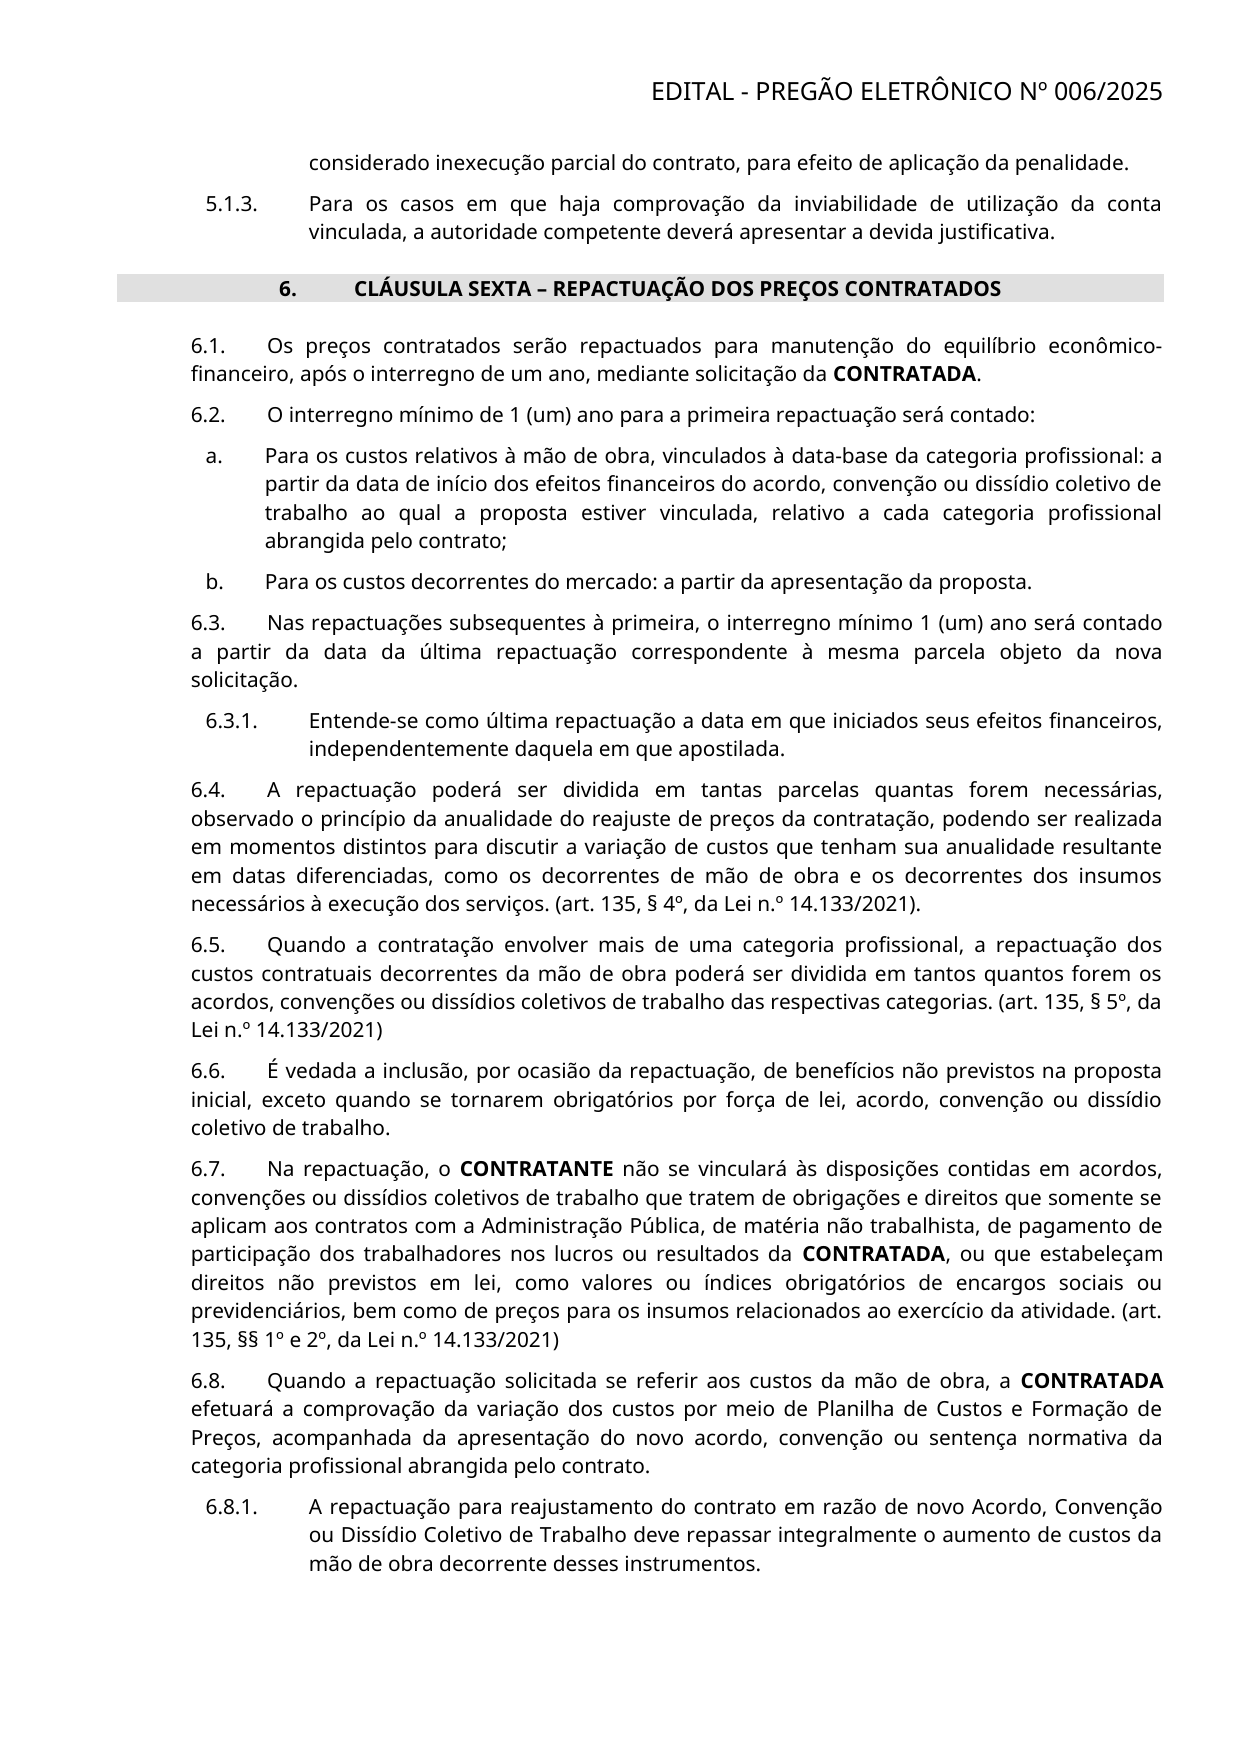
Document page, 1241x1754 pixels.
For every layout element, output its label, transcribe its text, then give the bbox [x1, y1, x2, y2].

list É vedada a inclusão, por ocasião da repactuação, de benefícios não previstos na proposta inicial, exceto quando se tornarem obrigatórios por força de lei, acordo, convenção ou dissídio coletivo de trabalho. [191, 1056, 1164, 1142]
list A repactuação para reajustamento do contrato em razão de novo Acordo, Convenção ou Dissídio Coletivo de Trabalho deve repassar integralmente o aumento de custos da mão de obra decorrente desses instrumentos. [205, 1492, 1164, 1577]
list Para os custos decorrentes do mercado: a partir da apresentação da proposta. [205, 567, 1164, 596]
list O interregno mínimo de 1 (um) ano para a primeira repactuação será contado: [191, 400, 1164, 429]
list Para os casos em que haja comprovação da inviabilidade de utilização da conta vinculada, a autoridade competente deverá apresentar a devida justificativa. [205, 189, 1164, 246]
list Nas repactuações subsequentes à primeira, o interregno mínimo 1 (um) ano será contado a partir da data da última repactuação correspondente à mesma parcela objeto da nova solicitação. [191, 608, 1164, 694]
list Para os custos relativos à mão de obra, vinculados à data-base da categoria profissional: a partir da data de início dos efeitos financeiros do acordo, convenção ou dissídio coletivo de trabalho ao qual a proposta estiver vinculada, relativo a cada categoria profissional abrangida pelo contrato; [205, 441, 1164, 555]
list considerado inexecução parcial do contrato, para efeito de aplicação da penalidade. [205, 148, 1164, 176]
list Na repactuação, o CONTRATANTE não se vinculará às disposições contidas em acordos, convenções ou dissídios coletivos de trabalho que tratem de obrigações e direitos que somente se aplicam aos contratos com a Administração Pública, de matéria não trabalhista, de pagamento de participação dos trabalhadores nos lucros ou resultados da CONTRATADA, ou que estabeleçam direitos não previstos em lei, como valores ou índices obrigatórios de encargos sociais ou previdenciários, bem como de preços para os insumos relacionados ao exercício da atividade. (art. 135, §§ 1º e 2º, da Lei n.º 14.133/2021) [191, 1154, 1164, 1353]
list Quando a repactuação solicitada se referir aos custos da mão de obra, a CONTRATADA efetuará a comprovação da variação dos custos por meio de Planilha de Custos e Formação de Preços, acompanhada da apresentação do novo acordo, convenção ou sentença normativa da categoria profissional abrangida pelo contrato. [191, 1366, 1164, 1479]
list Os preços contratados serão repactuados para manutenção do equilíbrio econômico-financeiro, após o interregno de um ano, mediante solicitação da CONTRATADA. [191, 331, 1164, 388]
list Quando a contratação envolver mais de uma categoria profissional, a repactuação dos custos contratuais decorrentes da mão de obra poderá ser dividida em tantos quantos forem os acordos, convenções ou dissídios coletivos de trabalho das respectivas categorias. (art. 135, § 5º, da Lei n.º 14.133/2021) [191, 930, 1164, 1044]
list CLÁUSULA SEXTA – REPACTUAÇÃO DOS PREÇOS CONTRATADOS [117, 274, 1164, 302]
list A repactuação poderá ser dividida em tantas parcelas quantas forem necessárias, observado o princípio da anualidade do reajuste de preços da contratação, podendo ser realizada em momentos distintos para discutir a variação de custos que tenham sua anualidade resultante em datas diferenciadas, como os decorrentes de mão de obra e os decorrentes dos insumos necessários à execução dos serviços. (art. 135, § 4º, da Lei n.º 14.133/2021). [191, 776, 1164, 918]
list Entende-se como última repactuação a data em que iniciados seus efeitos financeiros, independentemente daquela em que apostilada. [205, 706, 1164, 763]
